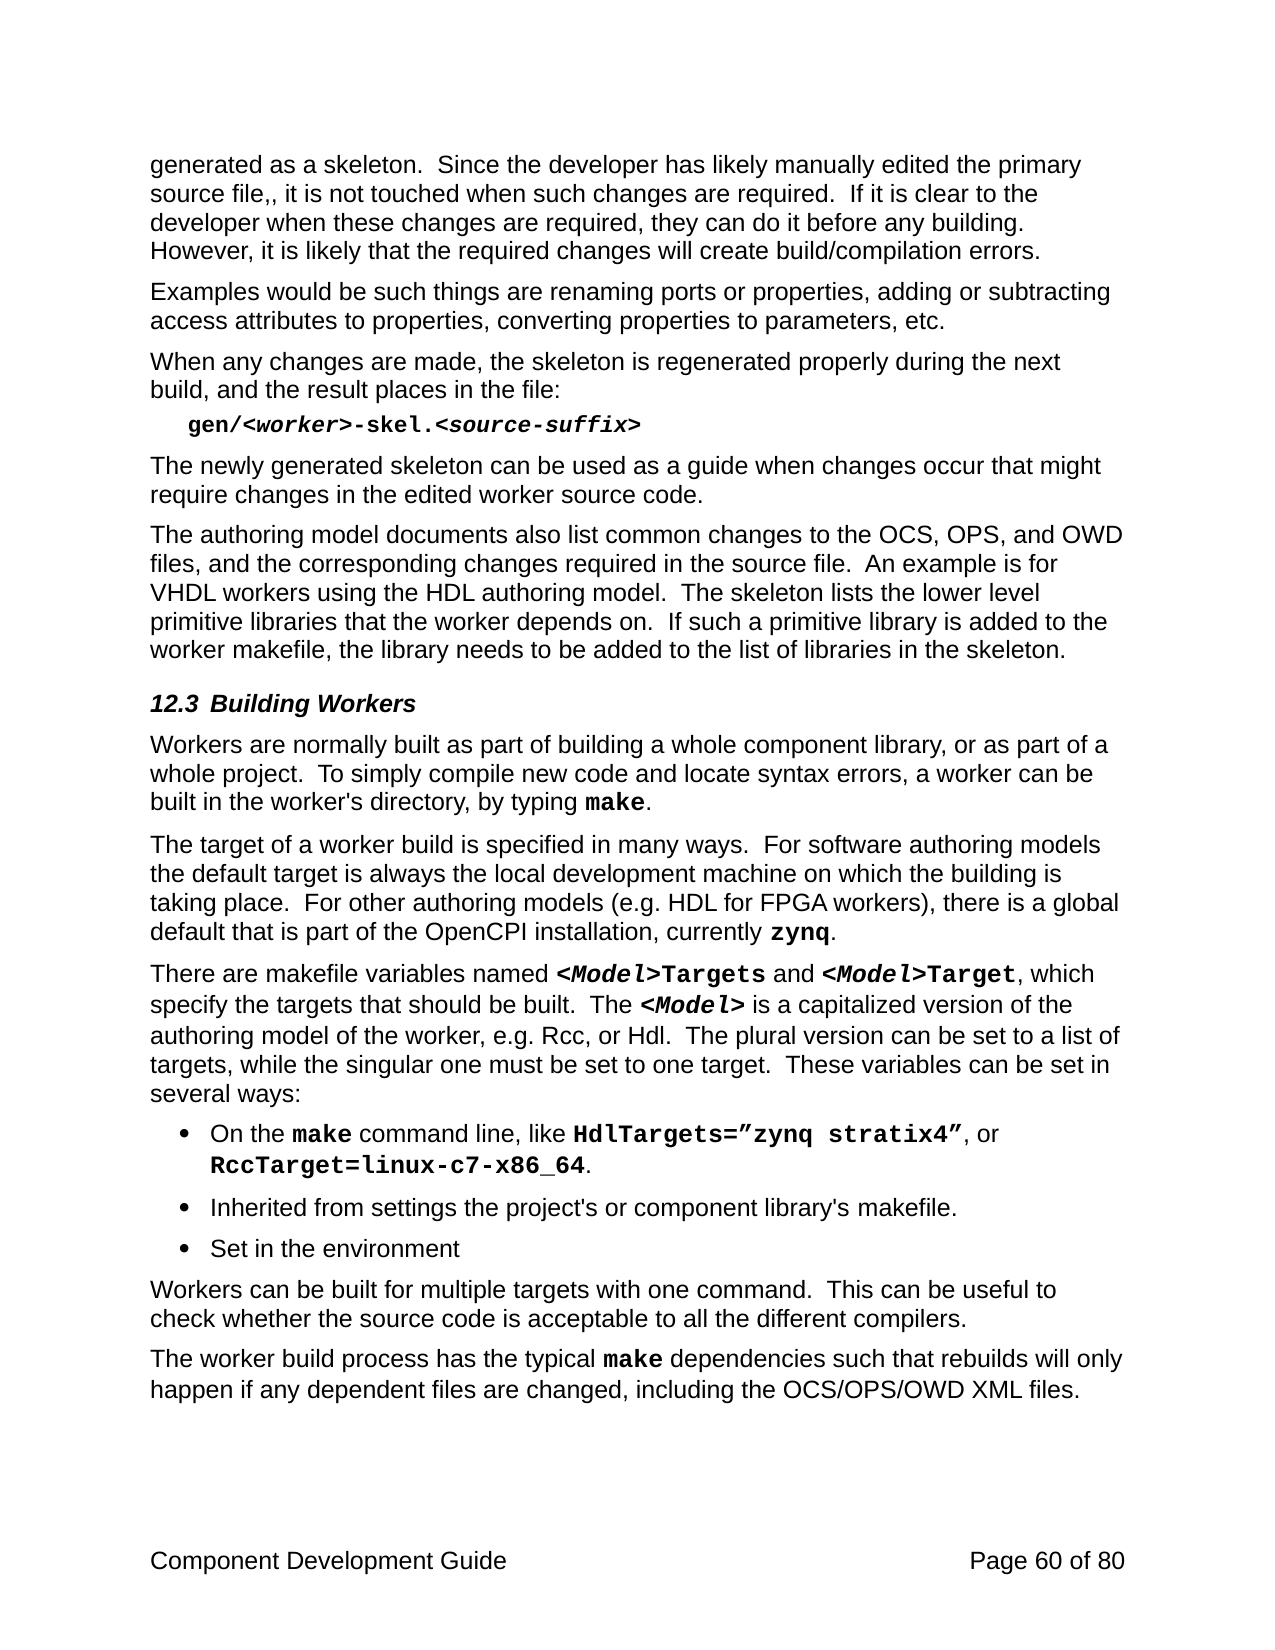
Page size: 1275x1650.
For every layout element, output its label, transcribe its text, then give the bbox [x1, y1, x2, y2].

text Workers are normally built as part of building a whole component library, or as part of a whole project. To simply compile new code and locate syntax errors, a worker can be built in the worker's directory, by typing make. [150, 730, 1125, 818]
text There are makefile variables named <Model>Targets and <Model>Target, which specify the targets that should be built. The <Model> is a capitalized version of the authoring model of the worker, e.g. Rcc, or Hdl. The plural version can be set to a list of targets, while the singular one must be set to one target. These variables can be set in several ways: [150, 959, 1125, 1107]
text Examples would be such things are renaming ports or properties, adding or subtracting access attributes to properties, converting properties to parameters, etc. [150, 277, 1125, 334]
text The newly generated skeleton can be used as a guide when changes occur that might require changes in the edited worker source code. [150, 451, 1125, 508]
list Set in the environment [180, 1234, 1125, 1263]
text Workers can be built for multiple targets with one command. This can be useful to check whether the source code is acceptable to all the different compilers. [150, 1275, 1125, 1332]
text The worker build process has the typical make dependencies such that rebuilds will only happen if any dependent files are changed, including the OCS/OPS/OWD XML files. [150, 1344, 1125, 1404]
text When any changes are made, the skeleton is regenerated properly during the next build, and the result places in the file: [150, 346, 1125, 404]
text The authoring model documents also list common changes to the OCS, OPS, and OWD files, and the corresponding changes required in the source file. An example is for VHDL workers using the HDL authoring model. The skeleton lists the lower level primitive libraries that the worker depends on. If such a primitive library is added to the worker makefile, the library needs to be added to the list of libraries in the skeleton. [150, 520, 1125, 664]
subtitle Building Workers [150, 689, 1125, 718]
text generated as a skeleton. Since the developer has likely manually edited the primary source file,, it is not touched when such changes are required. If it is clear to the developer when these changes are required, they can do it before any building. However, it is likely that the required changes will create build/compilation errors. [150, 150, 1125, 265]
list On the make command line, like HdlTargets=”zynq stratix4”, or RccTarget=linux-c7-x86_64. [180, 1119, 1125, 1181]
text The target of a worker build is specified in many ways. For software authoring models the default target is always the local development machine on which the building is taking place. For other authoring models (e.g. HDL for FPGA workers), there is a global default that is part of the OpenCPI installation, currently zynq. [150, 830, 1125, 947]
list Inherited from settings the project's or component library's makefile. [180, 1193, 1125, 1222]
text gen/<worker>-skel.<source-suffix> [187, 413, 1125, 439]
